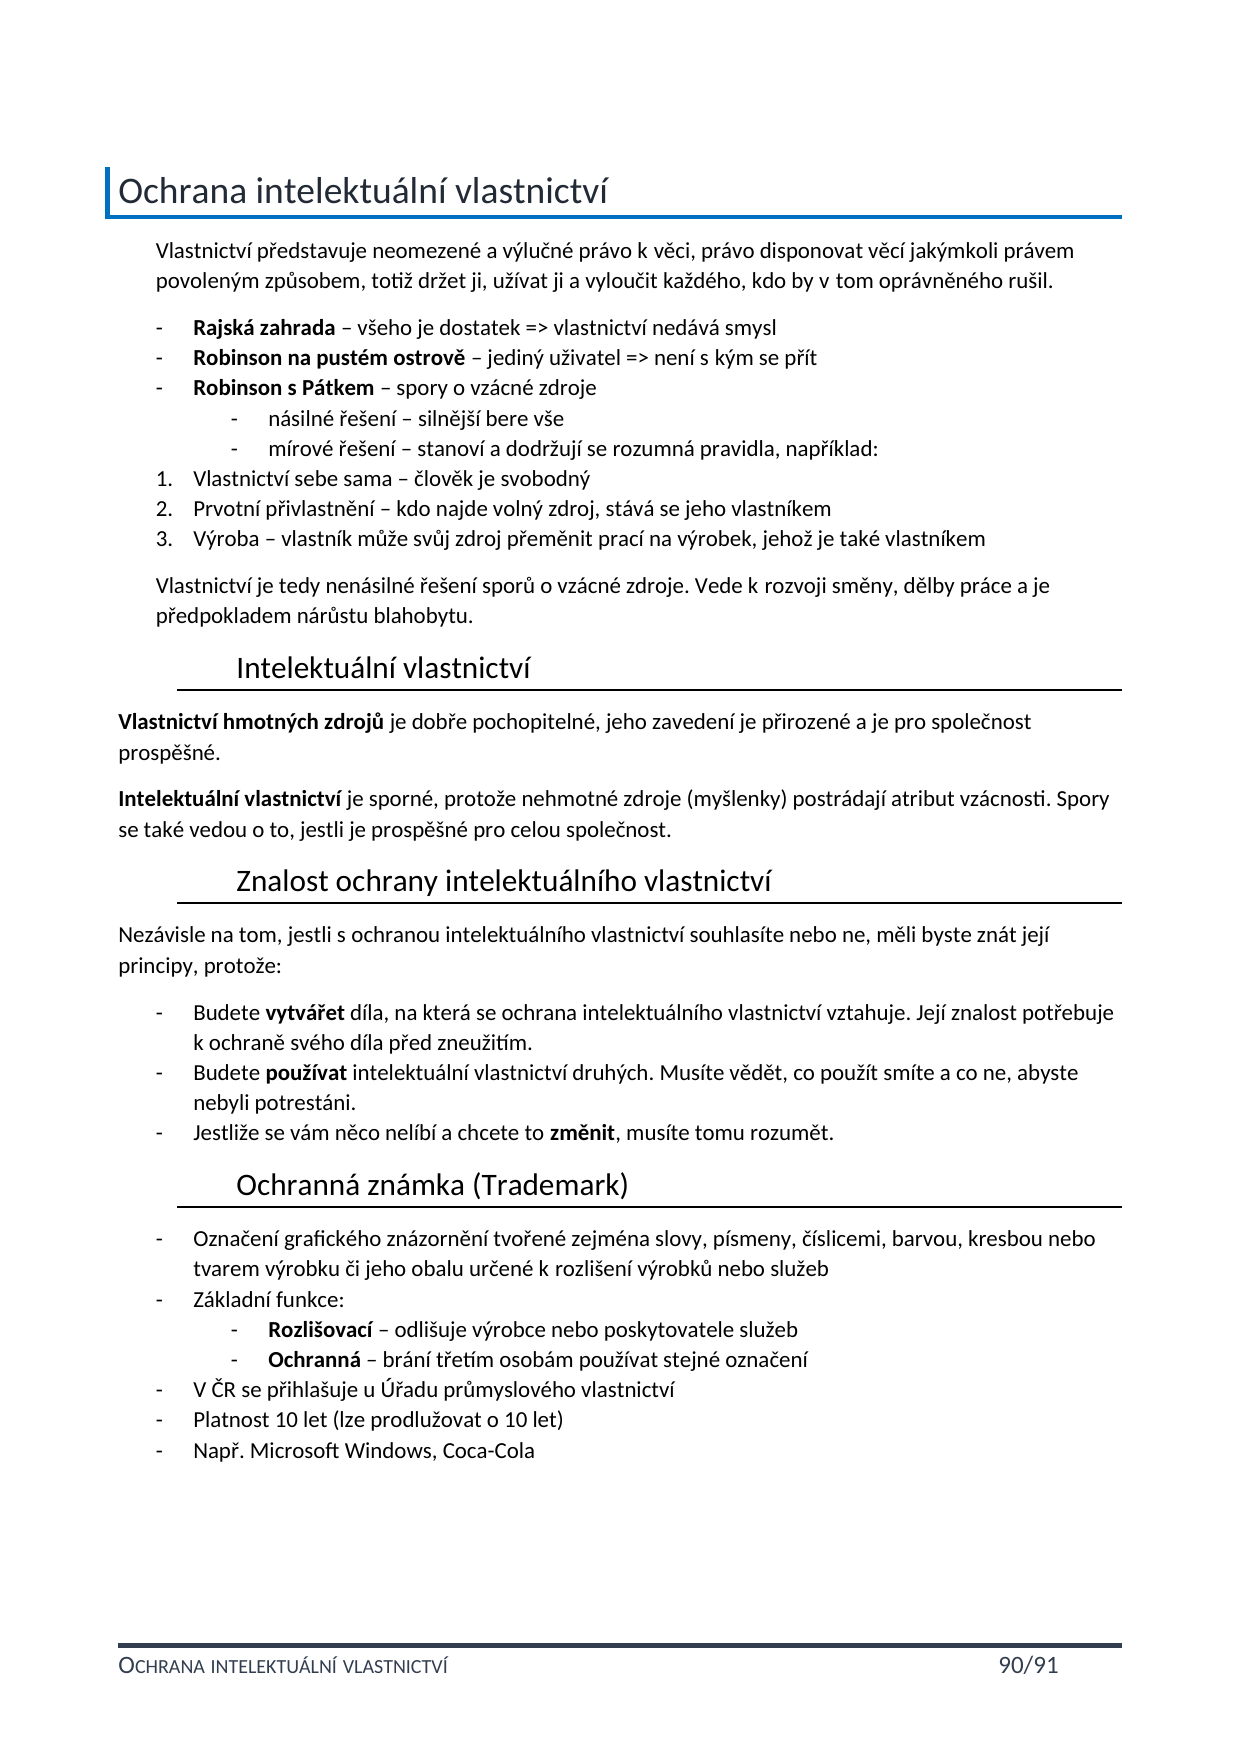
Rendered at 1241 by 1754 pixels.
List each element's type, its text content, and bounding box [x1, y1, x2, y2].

text Intelektuální vlastnictví je sporné, protože nehmotné zdroje (myšlenky) postrádají atribut vzácnosti. Spory se také vedou o to, jestli je prospěšné pro celou společnost. [118, 784, 1122, 843]
list Např. Microsoft Windows, Coca-Cola [156, 1436, 1122, 1464]
list Budete vytvářet díla, na která se ochrana intelektuálního vlastnictví vztahuje. Její znalost potřebuje k ochraně svého díla před zneužitím. [156, 998, 1122, 1056]
subtitle Znalost ochrany intelektuálního vlastnictví [177, 862, 1122, 902]
list Jestliže se vám něco nelíbí a chcete to změnit, musíte tomu rozumět. [156, 1118, 1122, 1146]
list V ČR se přihlašuje u Úřadu průmyslového vlastnictví [156, 1375, 1122, 1403]
list mírové řešení – stanoví a dodržují se rozumná pravidla, například: [231, 434, 1122, 462]
list Budete používat intelektuální vlastnictví druhých. Musíte vědět, co použít smíte a co ne, abyste nebyli potrestáni. [156, 1058, 1122, 1116]
list Vlastnictví sebe sama – člověk je svobodný [156, 464, 1122, 492]
subtitle Ochranná známka (Trademark) [177, 1165, 1122, 1206]
list Robinson na pustém ostrově – jediný uživatel => není s kým se přít [156, 343, 1122, 371]
text Vlastnictví představuje neomezené a výlučné právo k věci, právo disponovat věcí jakýmkoli právem povoleným způsobem, totiž držet ji, užívat ji a vyloučit každého, kdo by v tom oprávněného rušil. [156, 236, 1122, 294]
list Ochranná – brání třetím osobám používat stejné označení [231, 1345, 1122, 1373]
list násilné řešení – silnější bere vše [231, 404, 1122, 432]
list Označení grafického znázornění tvořené zejména slovy, písmeny, číslicemi, barvou, kresbou nebo tvarem výrobku či jeho obalu určené k rozlišení výrobků nebo služeb [156, 1224, 1122, 1282]
list Základní funkce: [156, 1285, 1122, 1313]
list Rozlišovací – odlišuje výrobce nebo poskytovatele služeb [231, 1315, 1122, 1343]
text Nezávisle na tom, jestli s ochranou intelektuálního vlastnictví souhlasíte nebo ne, měli byste znát její principy, protože: [118, 921, 1122, 979]
list Výroba – vlastník může svůj zdroj přeměnit prací na výrobek, jehož je také vlastníkem [156, 524, 1122, 552]
subtitle Ochrana intelektuální vlastnictví [110, 167, 1122, 215]
list Prvotní přivlastnění – kdo najde volný zdroj, stává se jeho vlastníkem [156, 494, 1122, 522]
text Vlastnictví hmotných zdrojů je dobře pochopitelné, jeho zavedení je přirozené a je pro společnost prospěšné. [118, 707, 1122, 766]
list Rajská zahrada – všeho je dostatek => vlastnictví nedává smysl [156, 313, 1122, 341]
subtitle Intelektuální vlastnictví [177, 648, 1122, 689]
list Platnost 10 let (lze prodlužovat o 10 let) [156, 1406, 1122, 1433]
text Vlastnictví je tedy nenásilné řešení sporů o vzácné zdroje. Vede k rozvoji směny, dělby práce a je předpokladem nárůstu blahobytu. [156, 571, 1122, 629]
list Robinson s Pátkem – spory o vzácné zdroje [156, 373, 1122, 401]
